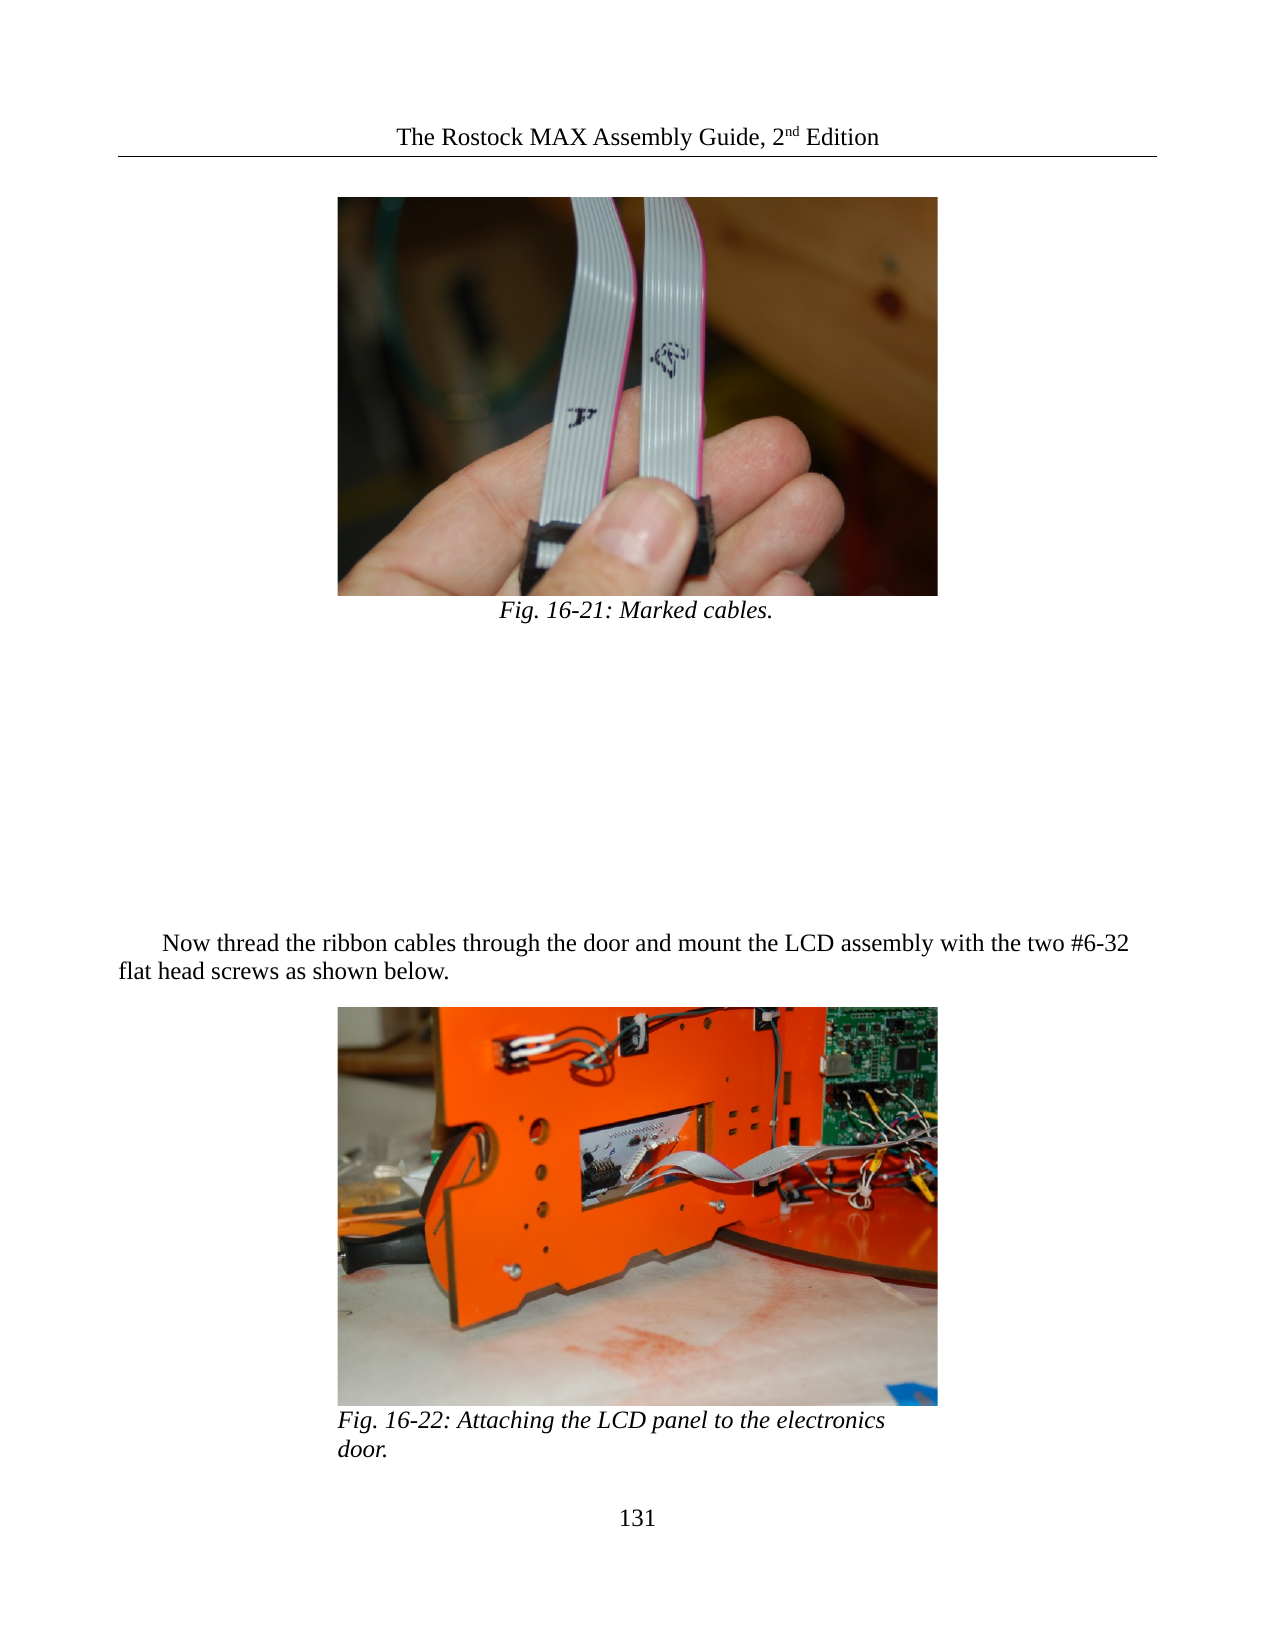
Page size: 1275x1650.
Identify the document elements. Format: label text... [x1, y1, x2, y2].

text Now thread the ribbon cables through the door and mount the LCD assembly with the two #6-32 flat head screws as shown below. [118, 928, 1157, 985]
text Fig. 16-22: Attaching the LCD panel to the electronics door. [337, 1406, 937, 1463]
text Fig. 16-21: Marked cables. [337, 596, 937, 624]
picture [337, 1007, 938, 1406]
picture [337, 197, 938, 596]
